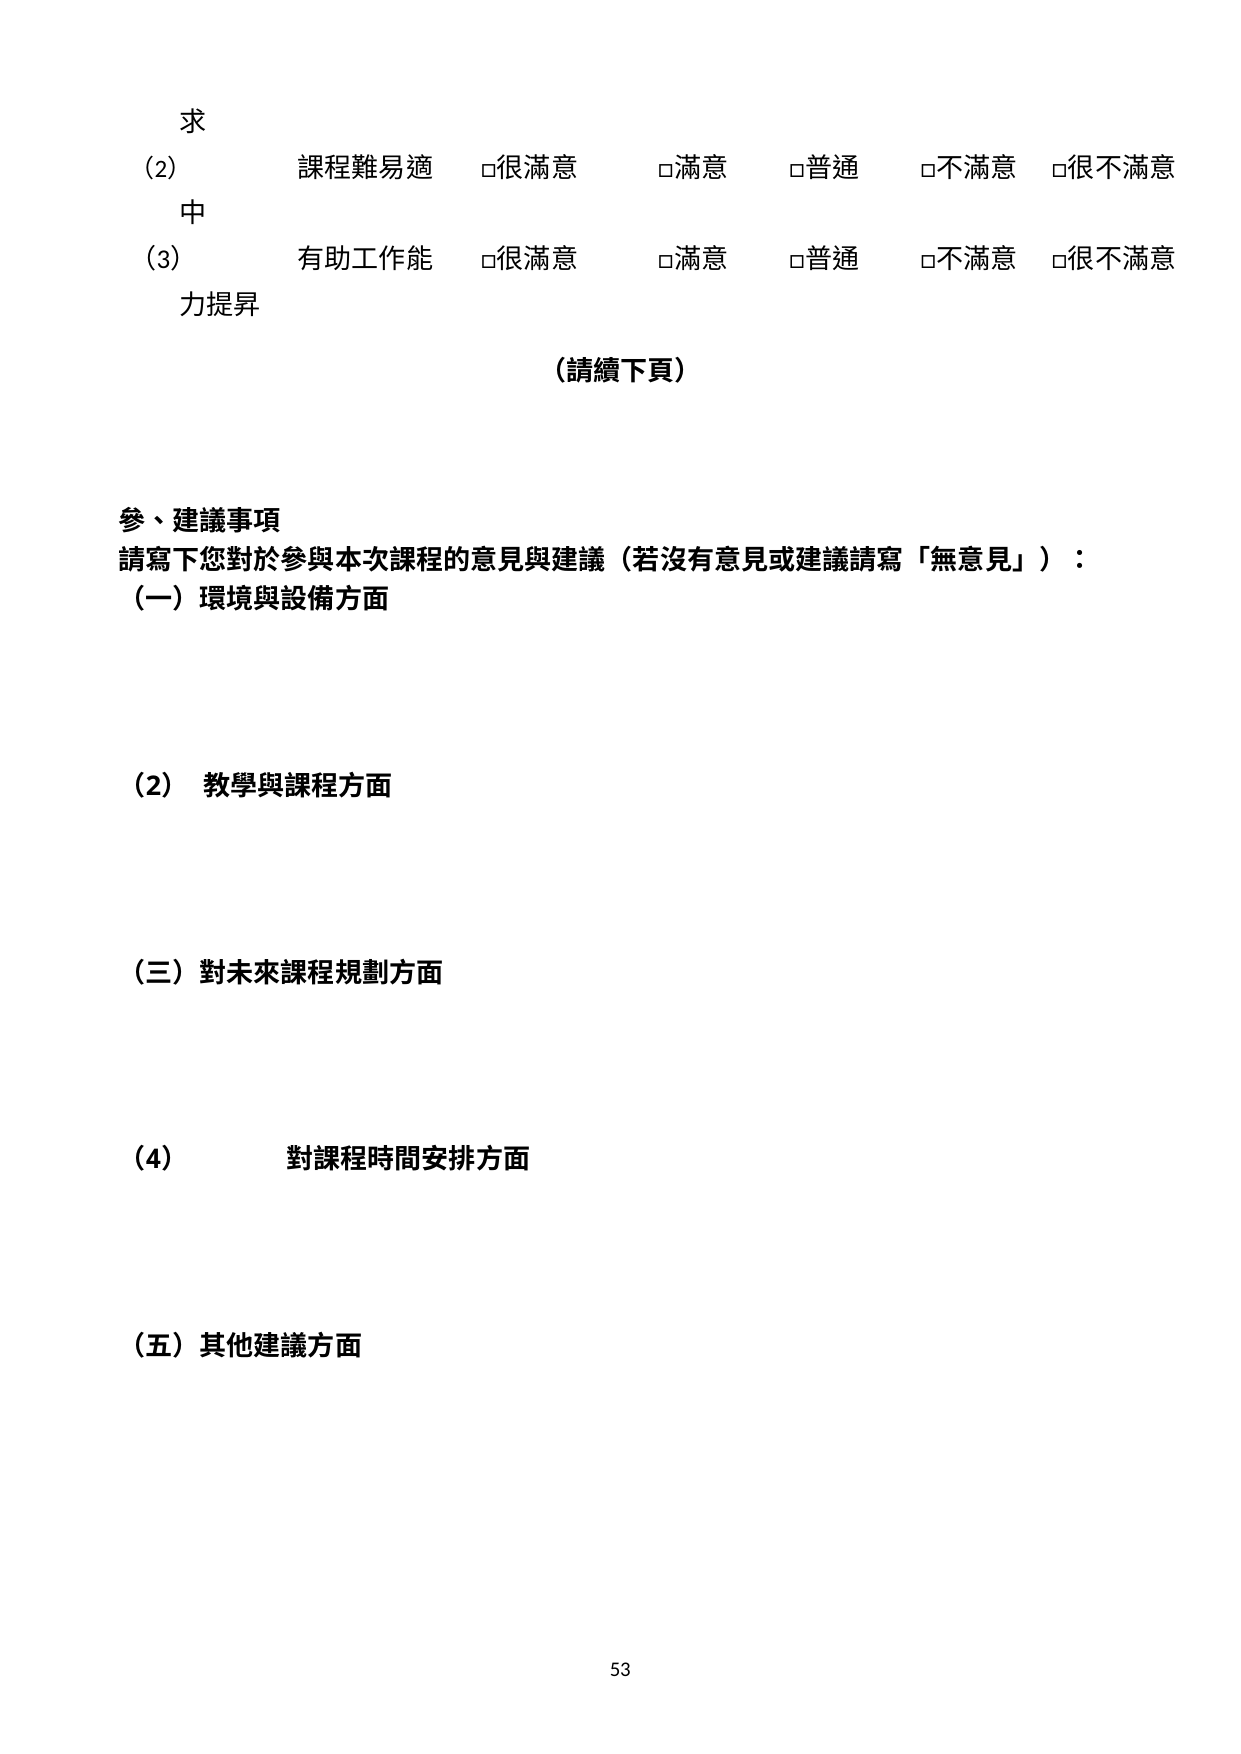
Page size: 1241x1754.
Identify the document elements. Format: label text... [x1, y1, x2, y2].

text （五）其他建議方面 [118, 1324, 1122, 1364]
table_cell [909, 95, 1040, 140]
table_cell 有助工作能力提昇 [118, 232, 469, 324]
table_cell 課程符合需求 [118, 95, 469, 140]
list 對課程時間安排方面 [118, 1137, 1122, 1177]
table_cell □很不滿意 [1040, 232, 1196, 324]
table_cell □滿意 [646, 140, 777, 232]
text （三）對未來課程規劃方面 [118, 951, 1122, 990]
table_cell □很不滿意 [1040, 140, 1196, 232]
list 教學與課程方面 [118, 764, 1122, 803]
text （一）環境與設備方面 [118, 577, 1122, 616]
table_cell □不滿意 [909, 140, 1040, 232]
table_cell □滿意 [646, 232, 777, 324]
text 參、建議事項 [118, 498, 1122, 538]
text 請寫下您對於參與本次課程的意見與建議（若沒有意見或建議請寫「無意見」）： [118, 538, 1122, 577]
table_cell 課程難易適中 [118, 140, 469, 232]
table_cell [1040, 95, 1196, 140]
text （請續下頁） [118, 349, 1122, 388]
table_cell □很滿意 [469, 140, 646, 232]
table_cell □普通 [778, 232, 909, 324]
table_cell [778, 95, 909, 140]
table_cell □普通 [778, 140, 909, 232]
table_cell □不滿意 [909, 232, 1040, 324]
table_cell [469, 95, 646, 140]
table_cell □很滿意 [469, 232, 646, 324]
table_cell [646, 95, 777, 140]
